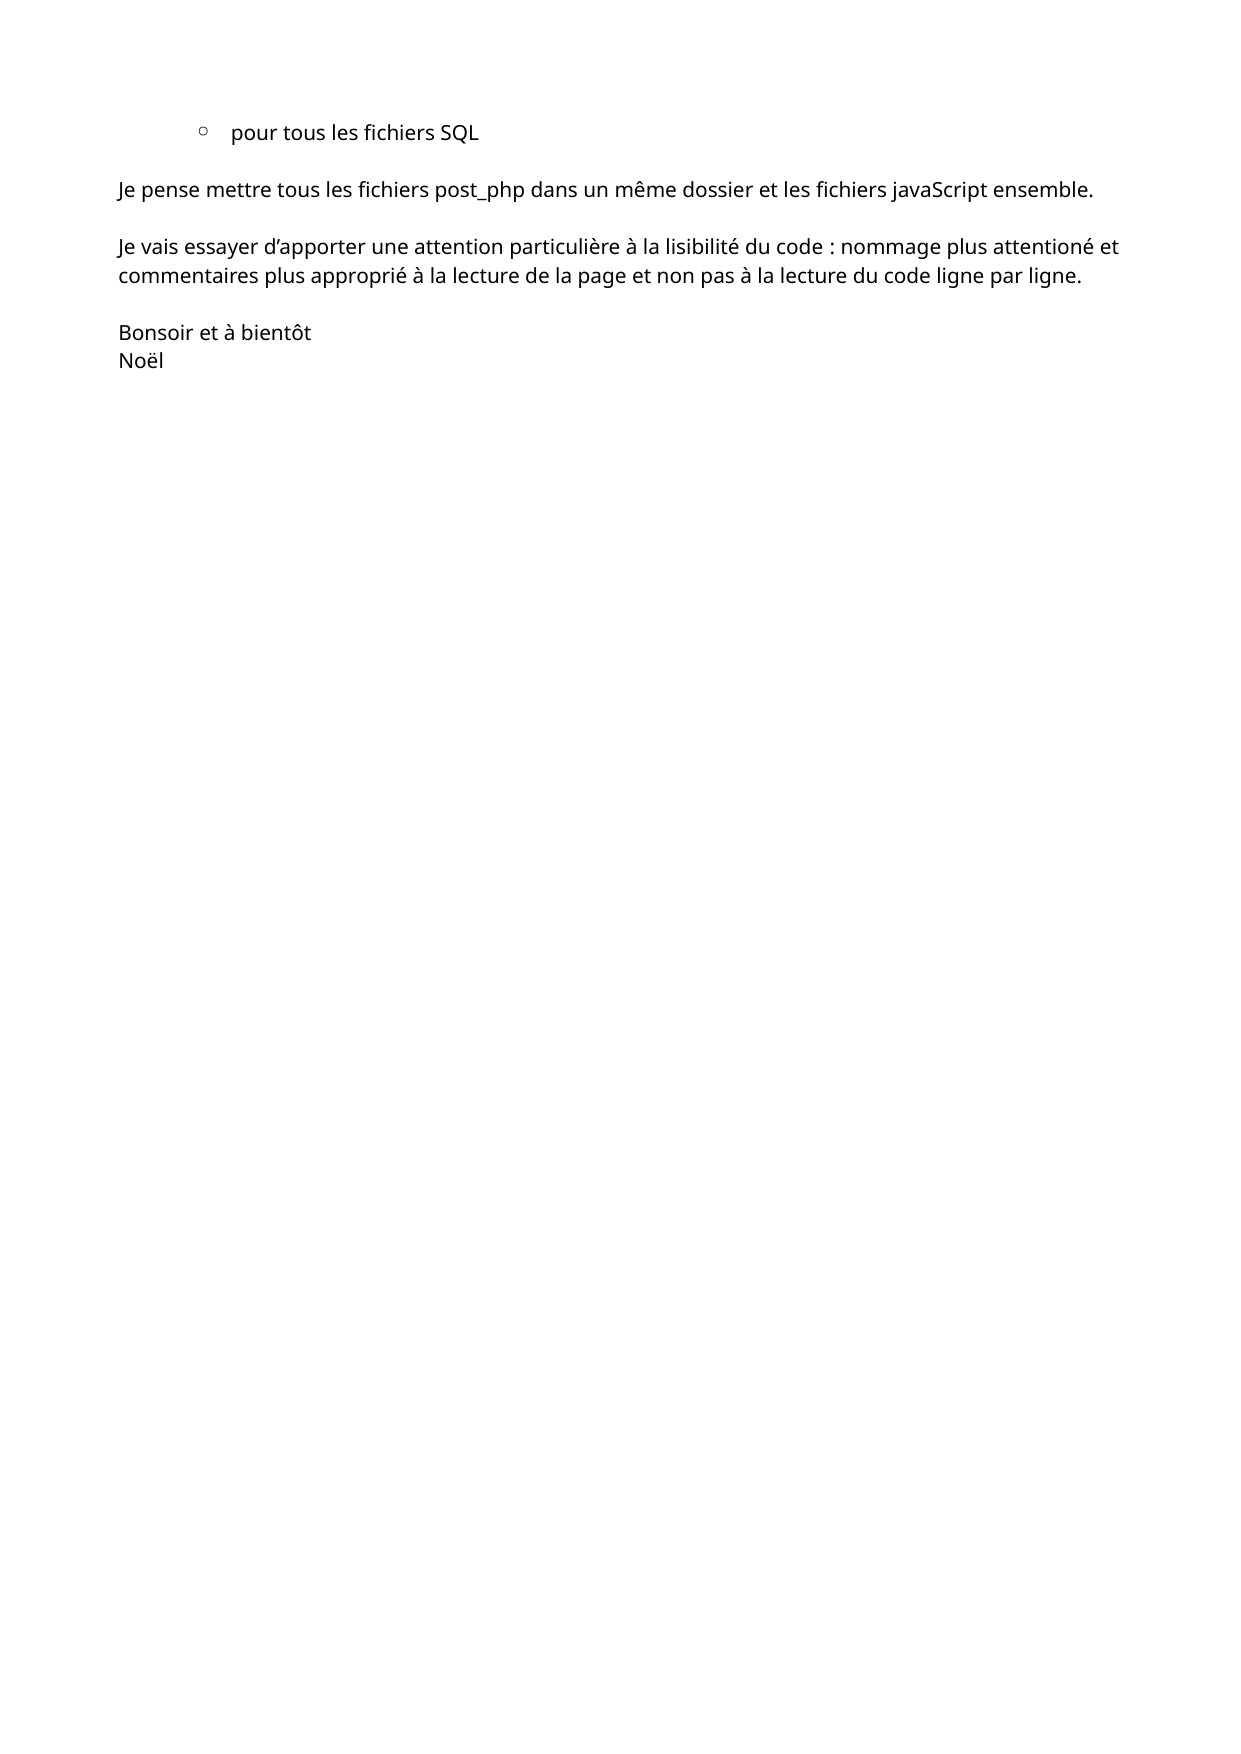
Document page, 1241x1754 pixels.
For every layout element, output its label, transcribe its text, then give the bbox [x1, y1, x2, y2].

text Bonsoir et à bientôt [118, 318, 1122, 347]
text Noël [118, 347, 1122, 375]
text Je vais essayer d’apporter une attention particulière à la lisibilité du code : nommage plus attentioné et commentaires plus approprié à la lecture de la page et non pas à la lecture du code ligne par ligne. [118, 232, 1122, 289]
list pour tous les fichiers SQL [193, 118, 1122, 147]
text Je pense mettre tous les fichiers post_php dans un même dossier et les fichiers javaScript ensemble. [118, 175, 1122, 204]
